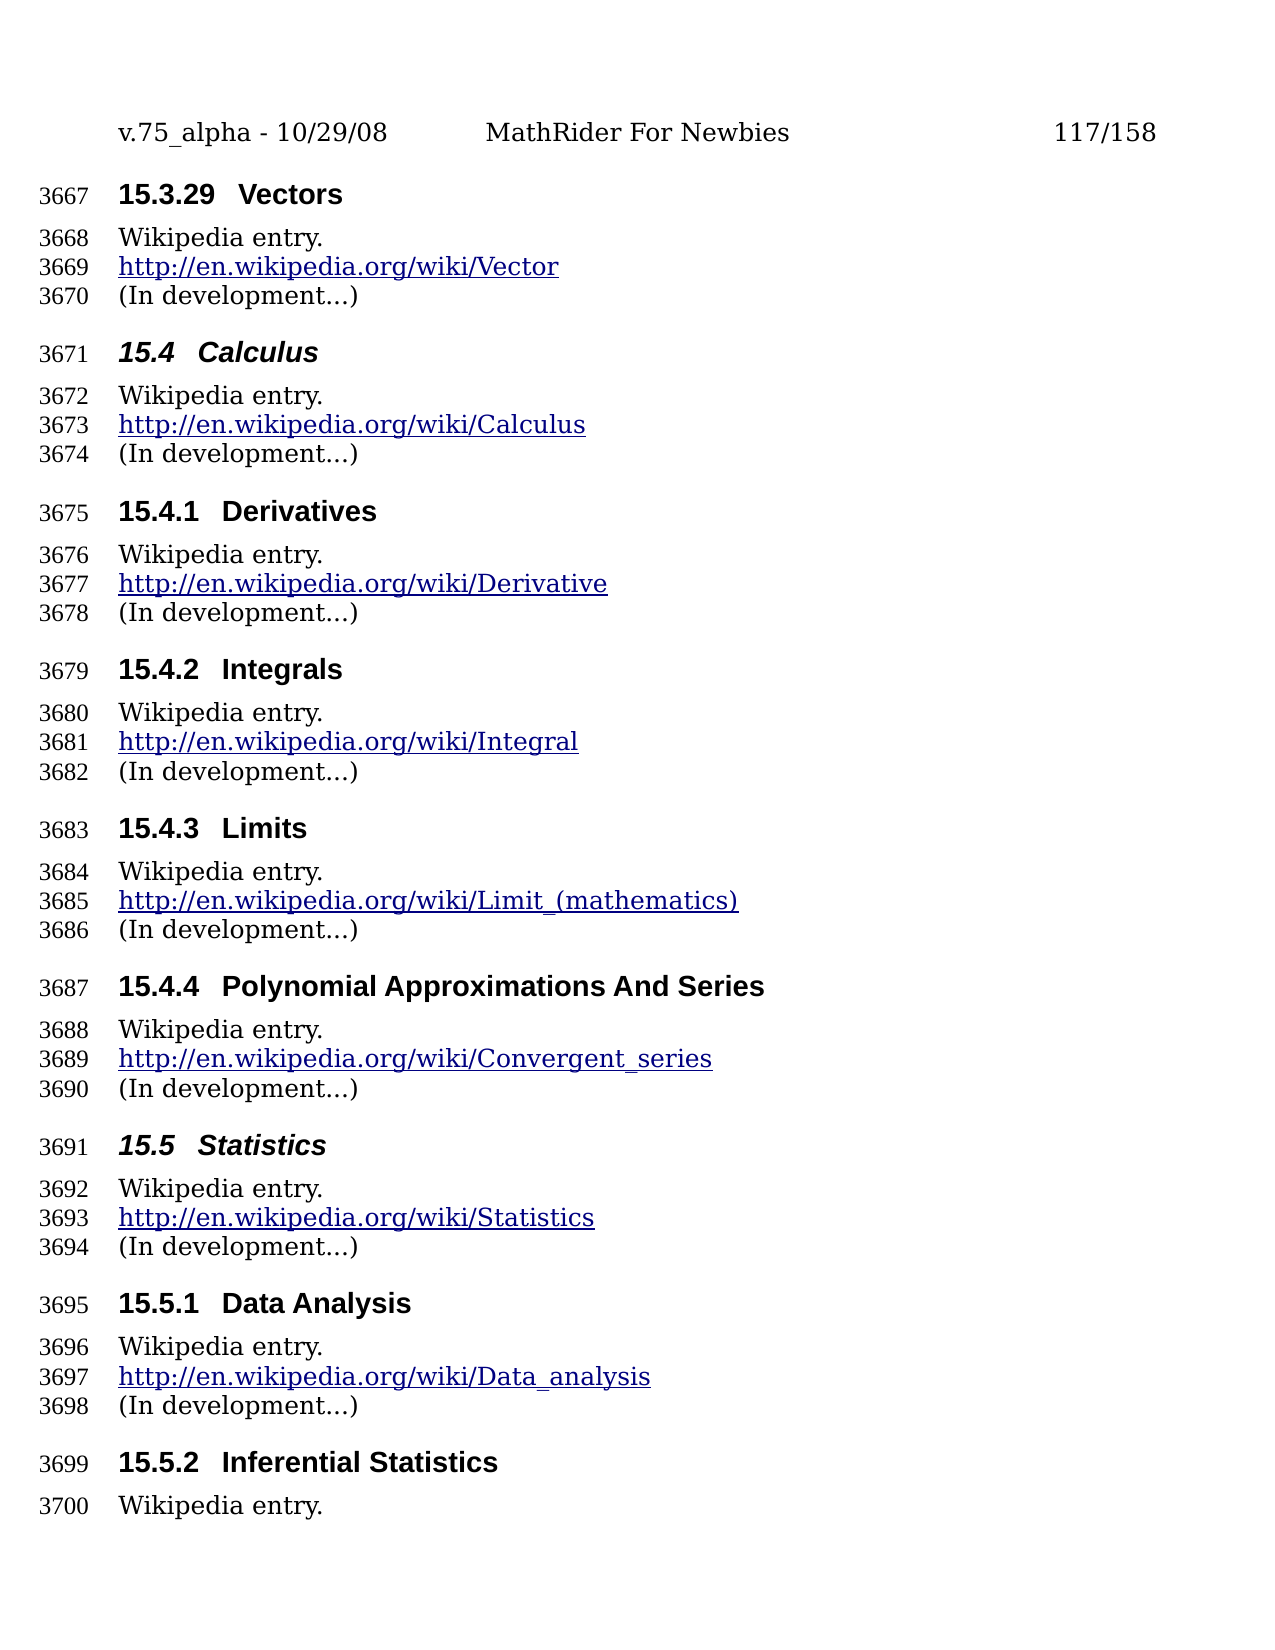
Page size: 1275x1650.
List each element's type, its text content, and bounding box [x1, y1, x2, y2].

subtitle Inferential Statistics [118, 1445, 1157, 1479]
text http://en.wikipedia.org/wiki/Convergent_series [118, 1045, 1157, 1074]
text Wikipedia entry. [118, 1333, 1157, 1362]
text Wikipedia entry. [118, 698, 1157, 728]
text (In development...) [118, 1074, 1157, 1103]
subtitle Calculus [118, 335, 1157, 369]
text Wikipedia entry. [118, 1016, 1157, 1045]
text http://en.wikipedia.org/wiki/Data_analysis [118, 1362, 1157, 1391]
text http://en.wikipedia.org/wiki/Integral [118, 728, 1157, 757]
text (In development...) [118, 1232, 1157, 1262]
text http://en.wikipedia.org/wiki/Vector [118, 252, 1157, 281]
subtitle Polynomial Approximations And Series [118, 969, 1157, 1003]
text (In development...) [118, 440, 1157, 469]
subtitle Vectors [118, 177, 1157, 210]
subtitle Statistics [118, 1128, 1157, 1162]
text http://en.wikipedia.org/wiki/Calculus [118, 411, 1157, 440]
text (In development...) [118, 598, 1157, 627]
text (In development...) [118, 1391, 1157, 1420]
text Wikipedia entry. [118, 223, 1157, 252]
text Wikipedia entry. [118, 381, 1157, 411]
subtitle Integrals [118, 652, 1157, 686]
text (In development...) [118, 915, 1157, 944]
text http://en.wikipedia.org/wiki/Derivative [118, 569, 1157, 598]
subtitle Derivatives [118, 494, 1157, 527]
text http://en.wikipedia.org/wiki/Statistics [118, 1203, 1157, 1232]
text http://en.wikipedia.org/wiki/Limit_(mathematics) [118, 886, 1157, 915]
text Wikipedia entry. [118, 1174, 1157, 1203]
subtitle Data Analysis [118, 1287, 1157, 1320]
text Wikipedia entry. [118, 540, 1157, 569]
text (In development...) [118, 281, 1157, 310]
text Wikipedia entry. [118, 1491, 1157, 1520]
text (In development...) [118, 757, 1157, 786]
text Wikipedia entry. [118, 857, 1157, 886]
subtitle Limits [118, 811, 1157, 844]
